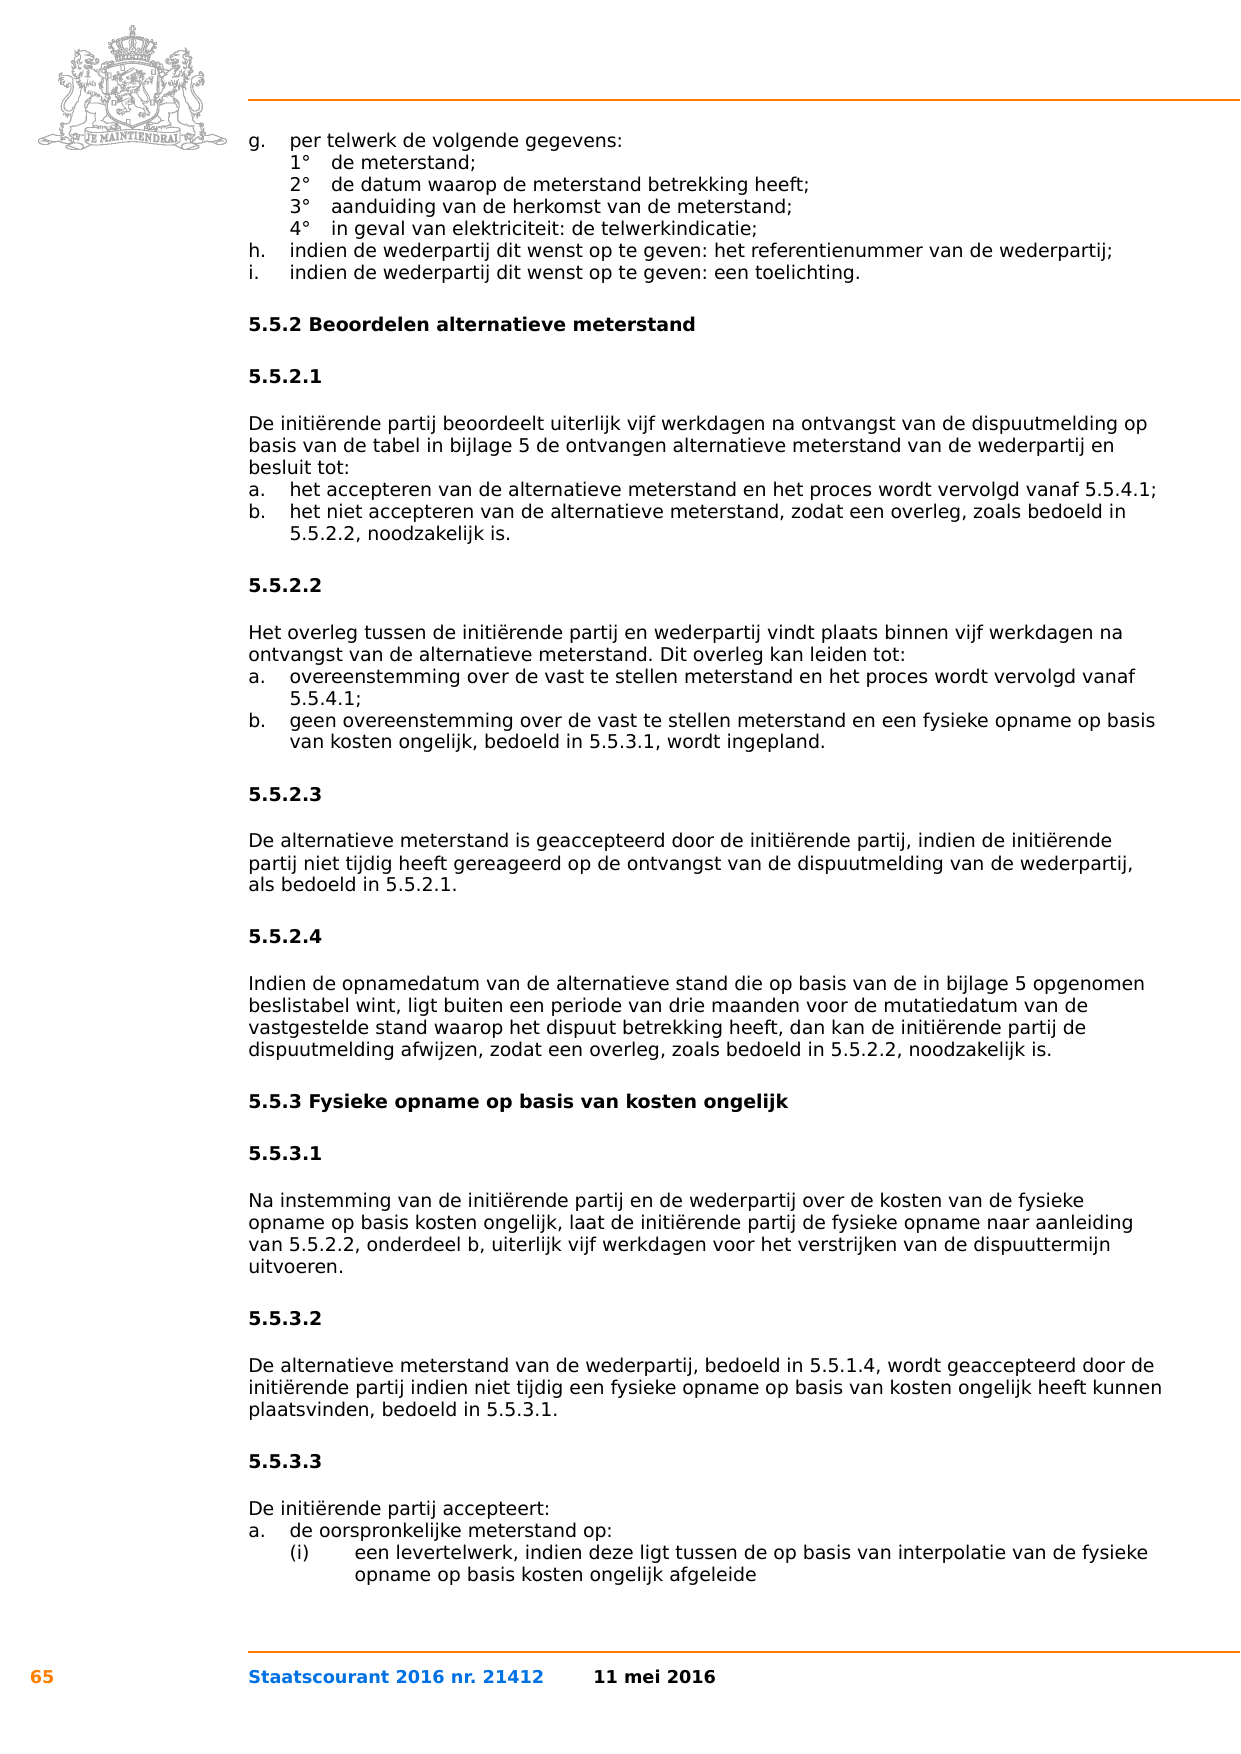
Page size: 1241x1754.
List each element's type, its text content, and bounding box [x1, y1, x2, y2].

text a. het accepteren van de alternatieve meterstand en het proces wordt vervolgd vanaf 5.5.4.1; [248, 479, 1163, 501]
text b. het niet accepteren van de alternatieve meterstand, zodat een overleg, zoals bedoeld in 5.5.2.2, noodzakelijk is. [248, 501, 1163, 544]
text Na instemming van de initiërende partij en de wederpartij over de kosten van de fysieke opname op basis kosten ongelijk, laat de initiërende partij de fysieke opname naar aanleiding van 5.5.2.2, onderdeel b, uiterlijk vijf werkdagen voor het verstrijken van de dispuuttermijn uitvoeren. [248, 1190, 1163, 1278]
subtitle 5.5.2 Beoordelen alternatieve meterstand [248, 314, 1163, 336]
subtitle 5.5.3.2 [248, 1308, 1163, 1330]
subtitle 5.5.3.1 [248, 1143, 1163, 1165]
text De alternatieve meterstand is geaccepteerd door de initiërende partij, indien de initiërende partij niet tijdig heeft gereageerd op de ontvangst van de dispuutmelding van de wederpartij, als bedoeld in 5.5.2.1. [248, 830, 1163, 896]
text (i) een levertelwerk, indien deze ligt tussen de op basis van interpolatie van de fysieke opname op basis kosten ongelijk afgeleide [289, 1542, 1163, 1586]
subtitle 5.5.2.1 [248, 366, 1163, 388]
text De initiërende partij beoordeelt uiterlijk vijf werkdagen na ontvangst van de dispuutmelding op basis van de tabel in bijlage 5 de ontvangen alternatieve meterstand van de wederpartij en besluit tot: [248, 413, 1163, 479]
subtitle 5.5.2.4 [248, 926, 1163, 948]
text a. overeenstemming over de vast te stellen meterstand en het proces wordt vervolgd vanaf 5.5.4.1; [248, 666, 1163, 709]
text g. per telwerk de volgende gegevens: [248, 130, 1163, 152]
text Indien de opnamedatum van de alternatieve stand die op basis van de in bijlage 5 opgenomen beslistabel wint, ligt buiten een periode van drie maanden voor de mutatiedatum van de vastgestelde stand waarop het dispuut betrekking heeft, dan kan de initiërende partij de dispuutmelding afwijzen, zodat een overleg, zoals bedoeld in 5.5.2.2, noodzakelijk is. [248, 973, 1163, 1061]
text b. geen overeenstemming over de vast te stellen meterstand en een fysieke opname op basis van kosten ongelijk, bedoeld in 5.5.3.1, wordt ingepland. [248, 709, 1163, 753]
picture [38, 25, 227, 150]
text 4° in geval van elektriciteit: de telwerkindicatie; [289, 218, 1163, 240]
text a. de oorspronkelijke meterstand op: [248, 1520, 1163, 1542]
text Het overleg tussen de initiërende partij en wederpartij vindt plaats binnen vijf werkdagen na ontvangst van de alternatieve meterstand. Dit overleg kan leiden tot: [248, 622, 1163, 666]
text 1° de meterstand; [289, 152, 1163, 174]
text i. indien de wederpartij dit wenst op te geven: een toelichting. [248, 262, 1163, 284]
text De initiërende partij accepteert: [248, 1498, 1163, 1520]
subtitle 5.5.3.3 [248, 1451, 1163, 1473]
text 2° de datum waarop de meterstand betrekking heeft; [289, 174, 1163, 196]
text h. indien de wederpartij dit wenst op te geven: het referentienummer van de wederpartij; [248, 240, 1163, 262]
text De alternatieve meterstand van de wederpartij, bedoeld in 5.5.1.4, wordt geaccepteerd door de initiërende partij indien niet tijdig een fysieke opname op basis van kosten ongelijk heeft kunnen plaatsvinden, bedoeld in 5.5.3.1. [248, 1355, 1163, 1421]
subtitle 5.5.2.3 [248, 783, 1163, 805]
text 3° aanduiding van de herkomst van de meterstand; [289, 196, 1163, 218]
subtitle 5.5.2.2 [248, 574, 1163, 597]
subtitle 5.5.3 Fysieke opname op basis van kosten ongelijk [248, 1091, 1163, 1113]
